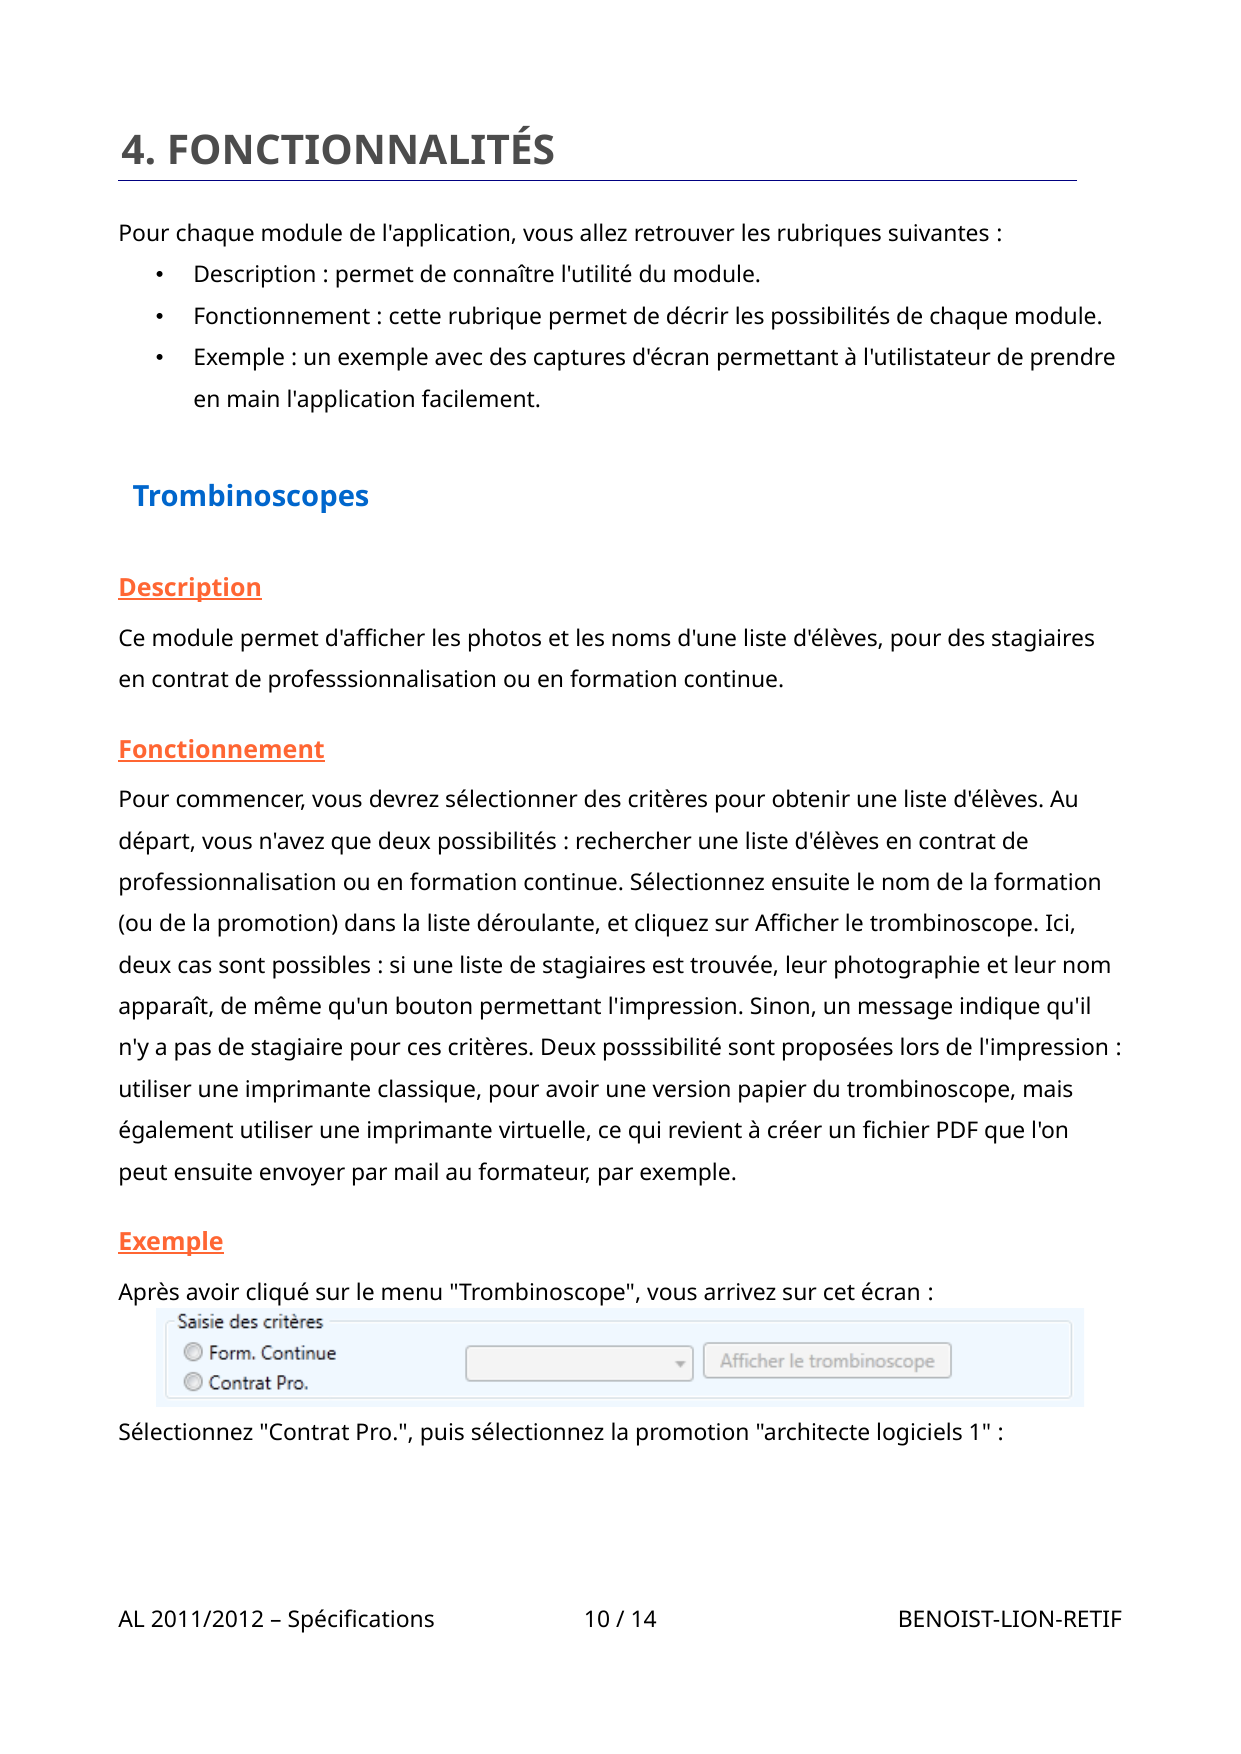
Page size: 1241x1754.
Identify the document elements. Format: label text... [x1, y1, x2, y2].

subtitle Trombinoscopes [132, 475, 1122, 514]
picture [156, 1308, 1085, 1407]
text Sélectionnez "Contrat Pro.", puis sélectionnez la promotion "architecte logiciels 1" : [118, 1407, 1122, 1448]
list Description : permet de connaître l'utilité du module. [156, 250, 1122, 291]
list Exemple : un exemple avec des captures d'écran permettant à l'utilistateur de prendre en main l'application facilement. [156, 333, 1122, 415]
text Pour commencer, vous devrez sélectionner des critères pour obtenir une liste d'élèves. Au départ, vous n'avez que deux possibilités : rechercher une liste d'élèves en contrat de professionnalisation ou en formation continue. Sélectionnez ensuite le nom de la formation (ou de la promotion) dans la liste déroulante, et cliquez sur Afficher le trombinoscope. Ici, deux cas sont possibles : si une liste de stagiaires est trouvée, leur photographie et leur nom apparaît, de même qu'un bouton permettant l'impression. Sinon, un message indique qu'il n'y a pas de stagiaire pour ces critères. Deux posssibilité sont proposées lors de l'impression : utiliser une imprimante classique, pour avoir une version papier du trombinoscope, mais également utiliser une imprimante virtuelle, ce qui revient à créer un fichier PDF que l'on peut ensuite envoyer par mail au formateur, par exemple. [118, 775, 1122, 1188]
subtitle 4. Fonctionnalités [118, 118, 1077, 180]
list Fonctionnement : cette rubrique permet de décrir les possibilités de chaque module. [156, 291, 1122, 333]
text Pour chaque module de l'application, vous allez retrouver les rubriques suivantes : [118, 208, 1122, 250]
text Après avoir cliqué sur le menu "Trombinoscope", vous arrivez sur cet écran : [118, 1267, 1122, 1308]
subtitle Fonctionnement [118, 725, 1122, 766]
text Ce module permet d'afficher les photos et les noms d'une liste d'élèves, pour des stagiaires en contrat de professsionnalisation ou en formation continue. [118, 613, 1122, 696]
subtitle Description [118, 563, 1122, 605]
subtitle Exemple [118, 1217, 1122, 1259]
